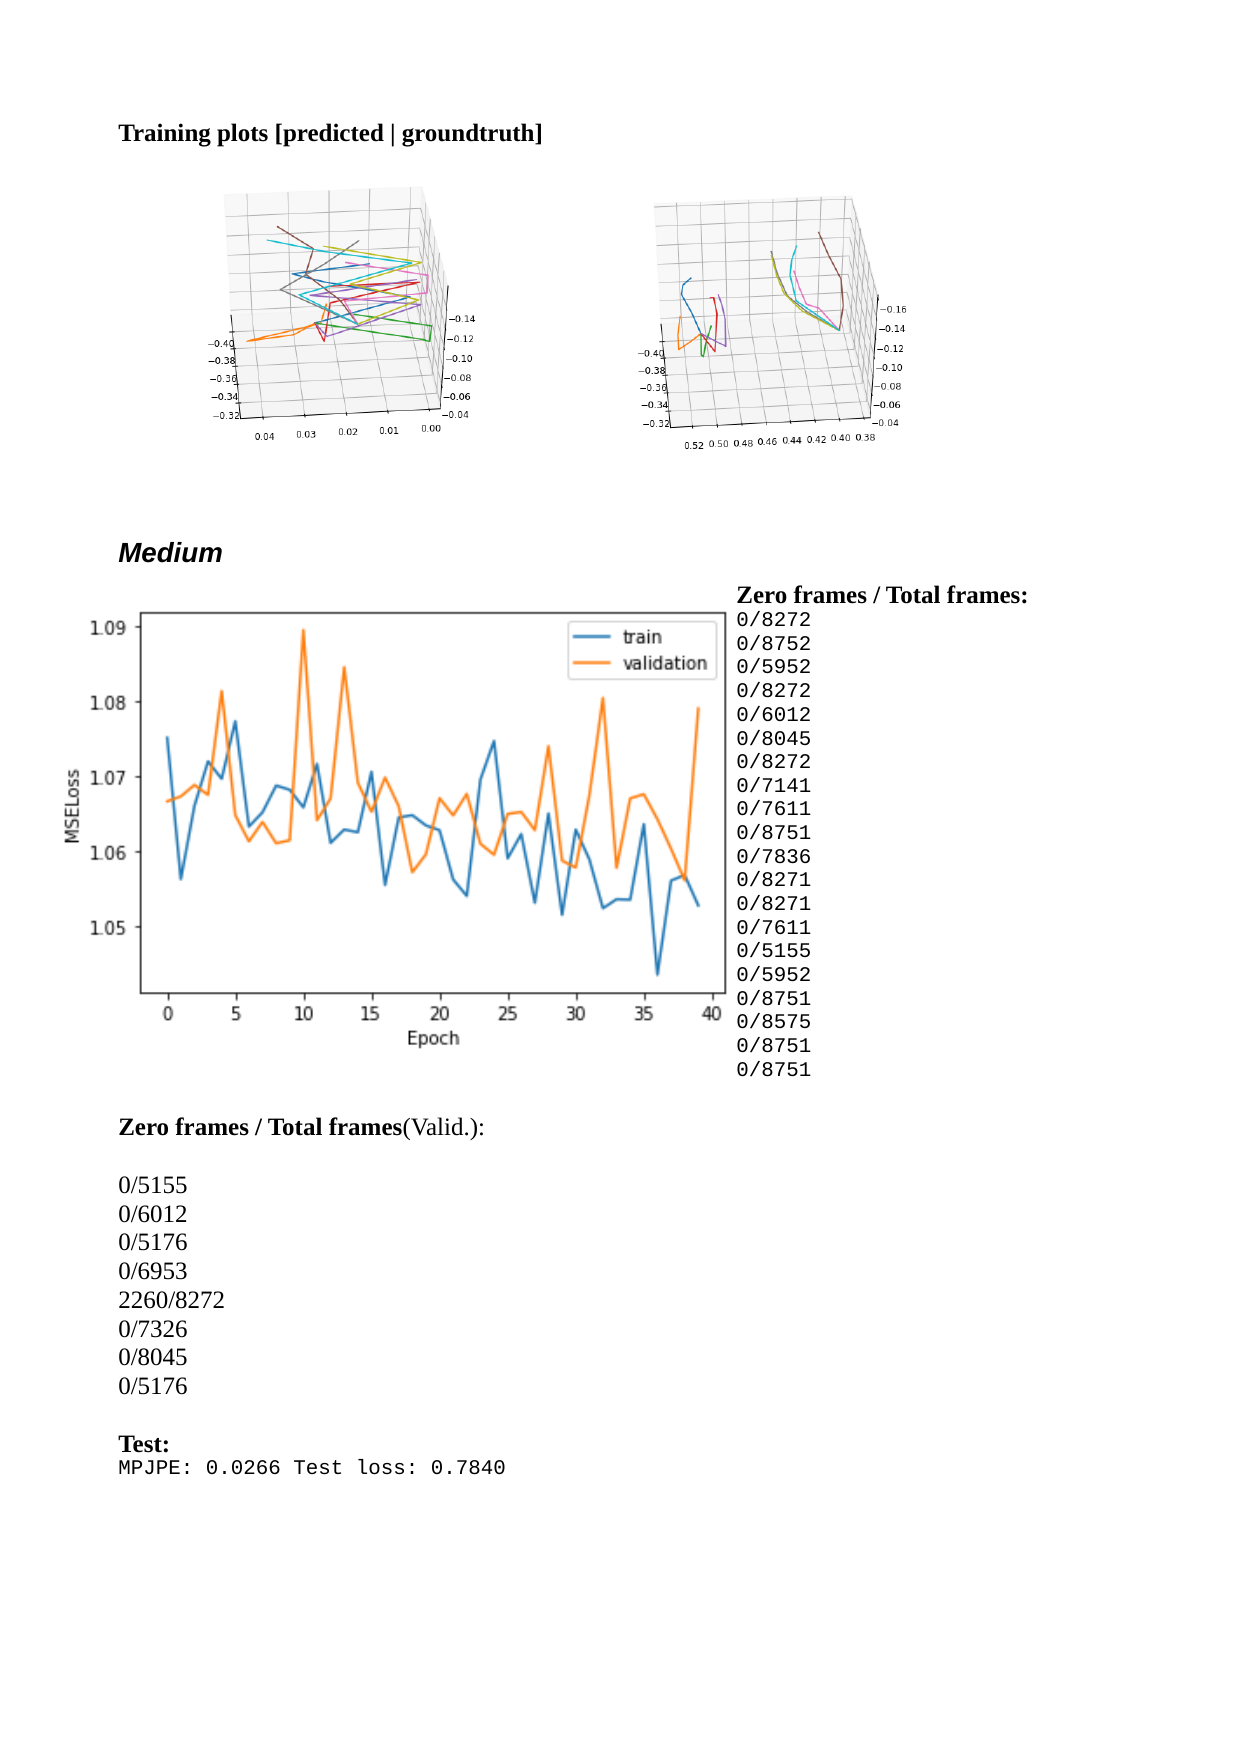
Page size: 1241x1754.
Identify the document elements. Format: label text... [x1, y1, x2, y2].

text 0/5952 [737, 964, 1122, 988]
text 0/8271 [737, 869, 1122, 893]
text 0/5952 [737, 657, 1122, 680]
picture [53, 602, 737, 1059]
text Training plots [predicted | groundtruth] [118, 118, 1122, 147]
picture [171, 161, 371, 421]
text 0/7836 [737, 846, 1122, 869]
text 0/5155 [118, 1170, 1122, 1199]
text 0/8272 [737, 609, 1122, 633]
text 0/8272 [737, 680, 1122, 704]
text 0/8751 [737, 988, 1122, 1011]
subtitle Medium [118, 536, 1122, 568]
text 0/8575 [737, 1011, 1122, 1035]
text 2260/8272 [118, 1285, 1122, 1314]
text 0/8751 [737, 822, 1122, 846]
text 0/7326 [118, 1314, 1122, 1342]
text Zero frames / Total frames(Valid.): [118, 1112, 1122, 1140]
text 0/8272 [737, 751, 1122, 775]
text 0/6953 [118, 1256, 1122, 1285]
text 0/7611 [737, 798, 1122, 822]
text 0/5176 [118, 1371, 1122, 1400]
text MPJPE: 0.0266 Test loss: 0.7840 [118, 1457, 1122, 1481]
text 0/6012 [737, 704, 1122, 727]
text 0/8751 [118, 1058, 1122, 1082]
text 0/8271 [737, 893, 1122, 917]
text Zero frames / Total frames: [118, 581, 1122, 609]
picture [572, 138, 827, 409]
text Test: [118, 1429, 1122, 1457]
text 0/5155 [737, 940, 1122, 964]
text 0/8752 [737, 633, 1122, 657]
text 0/7611 [737, 917, 1122, 940]
text 0/5176 [118, 1227, 1122, 1256]
text 0/6012 [118, 1199, 1122, 1227]
text 0/8045 [737, 727, 1122, 751]
text 0/8751 [737, 1035, 1122, 1058]
text 0/7141 [737, 775, 1122, 798]
text 0/8045 [118, 1342, 1122, 1371]
